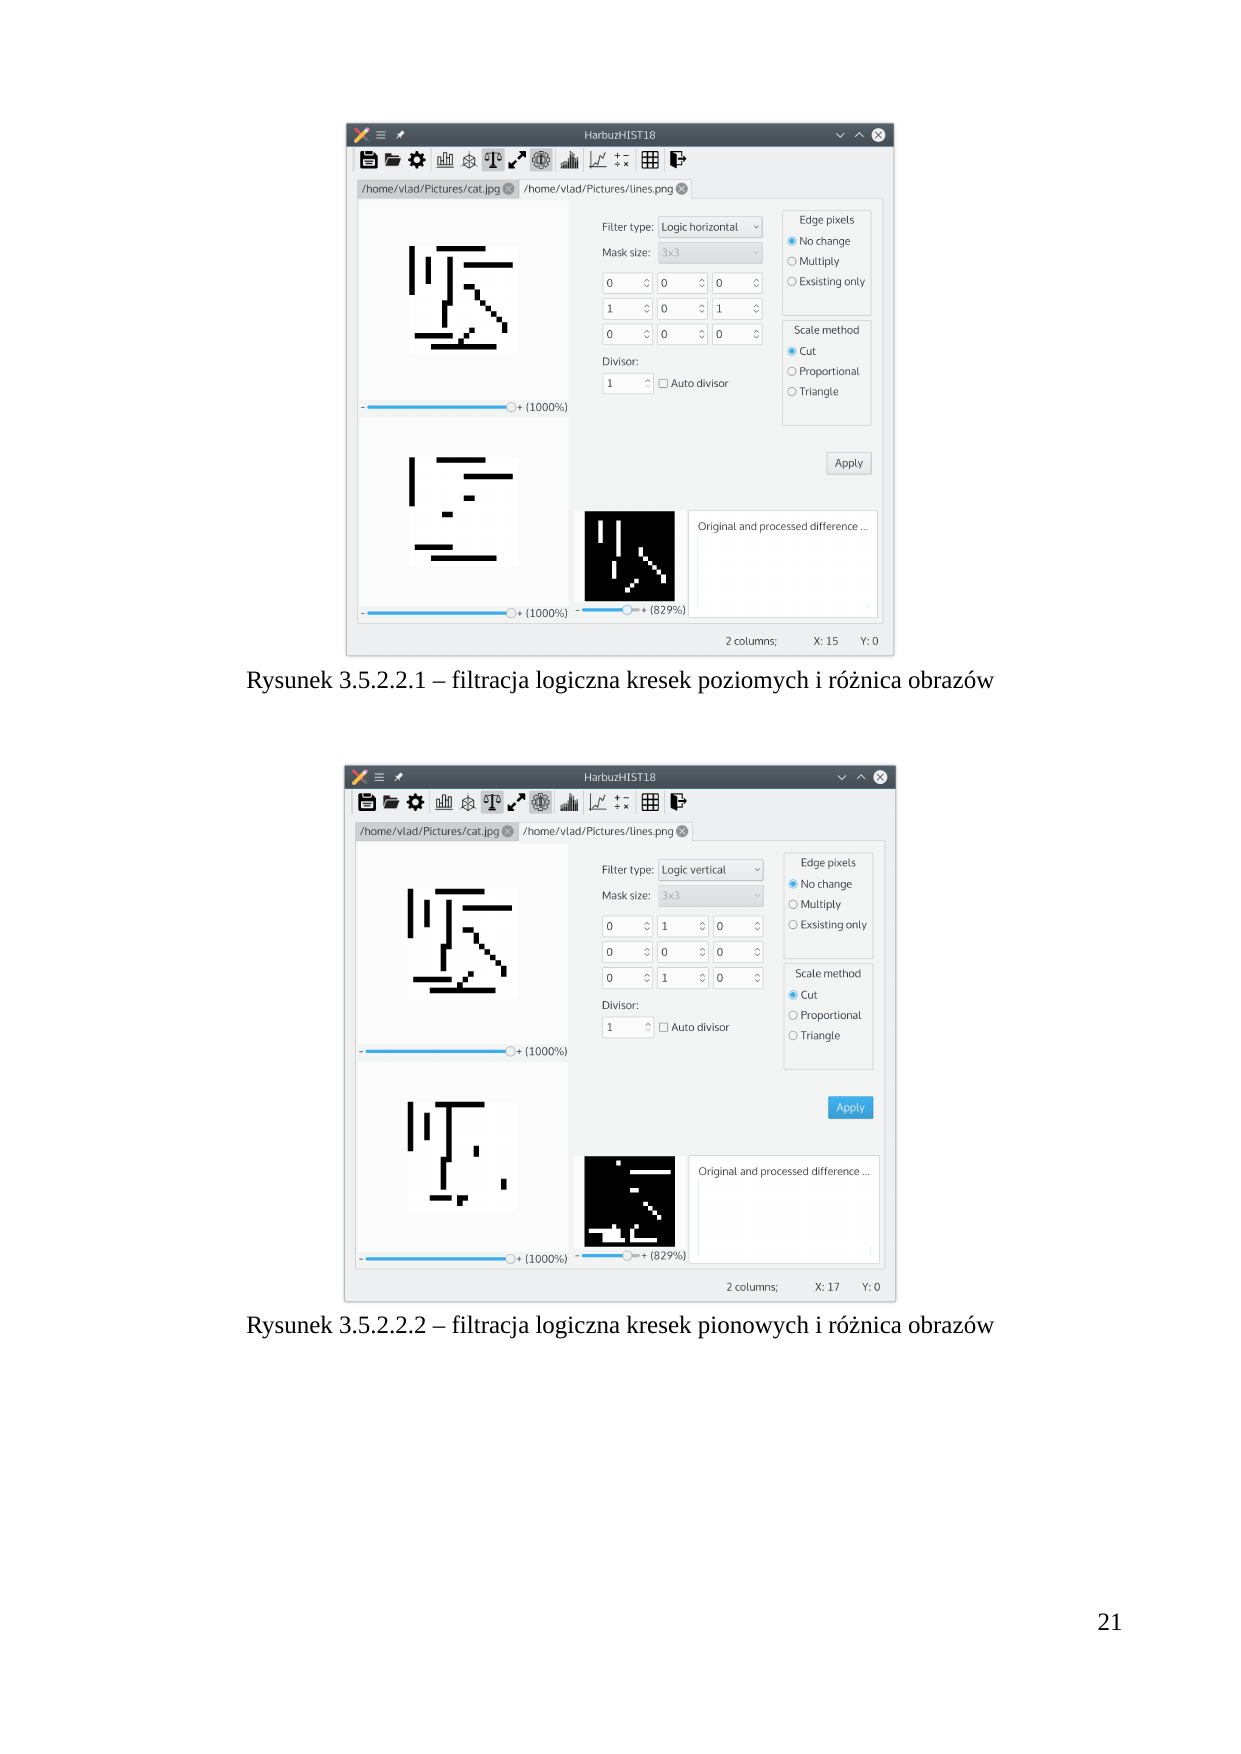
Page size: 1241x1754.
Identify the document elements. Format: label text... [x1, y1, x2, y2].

picture [341, 118, 899, 661]
text Rysunek 3.5.2.2.1 – filtracja logiczna kresek poziomych i różnica obrazów [118, 661, 1122, 694]
text Rysunek 3.5.2.2.2 – filtracja logiczna kresek pionowych i różnica obrazów [118, 1307, 1122, 1339]
picture [339, 760, 901, 1307]
